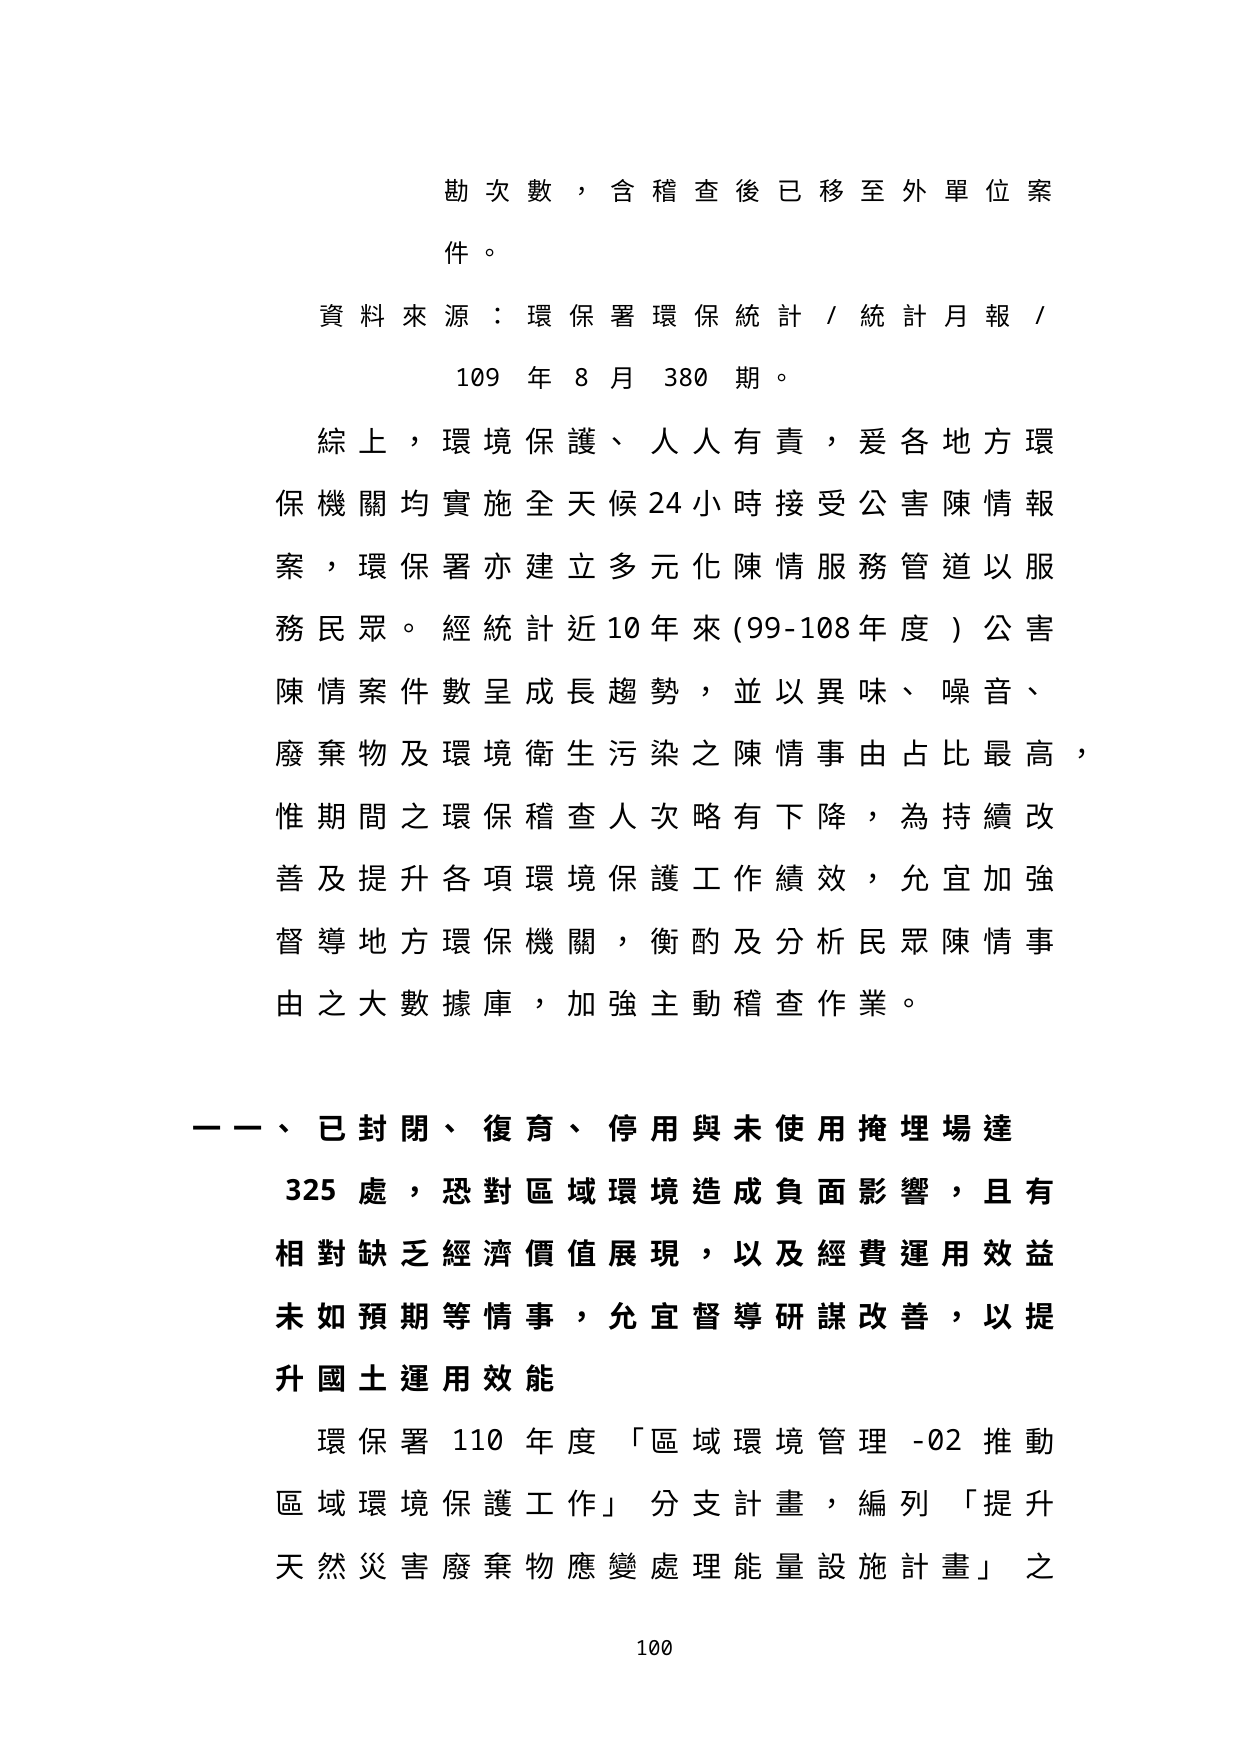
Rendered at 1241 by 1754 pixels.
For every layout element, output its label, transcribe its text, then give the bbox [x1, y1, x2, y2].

text 資料來源：環保署環保統計/統計月報/109年8月380期。 [274, 273, 1061, 398]
text 一一、已封閉、復育、停用與未使用掩埋場達325處，恐對區域環境造成負面影響，且有相對缺乏經濟價值展現，以及經費運用效益未如預期等情事，允宜督導研謀改善，以提升國土運用效能 [186, 1085, 1061, 1398]
text 勘次數，含稽查後已移至外單位案件。 [274, 148, 1061, 273]
text 環保署110年度「區域環境管理-02推動區域環境保護工作」分支計畫，編列「提升天然災害廢棄物應變處理能量設施計畫」之 [244, 1398, 1061, 1585]
text 綜上，環境保護、人人有責，爰各地方環保機關均實施全天候24小時接受公害陳情報案，環保署亦建立多元化陳情服務管道以服務民眾。經統計近10年來(99-108年度)公害陳情案件數呈成長趨勢，並以異味、噪音、廢棄物及環境衛生污染之陳情事由占比最高，惟期間之環保稽查人次略有下降，為持續改善及提升各項環境保護工作績效，允宜加強督導地方環保機關，衡酌及分析民眾陳情事由之大數據庫，加強主動稽查作業。 [244, 398, 1061, 1023]
